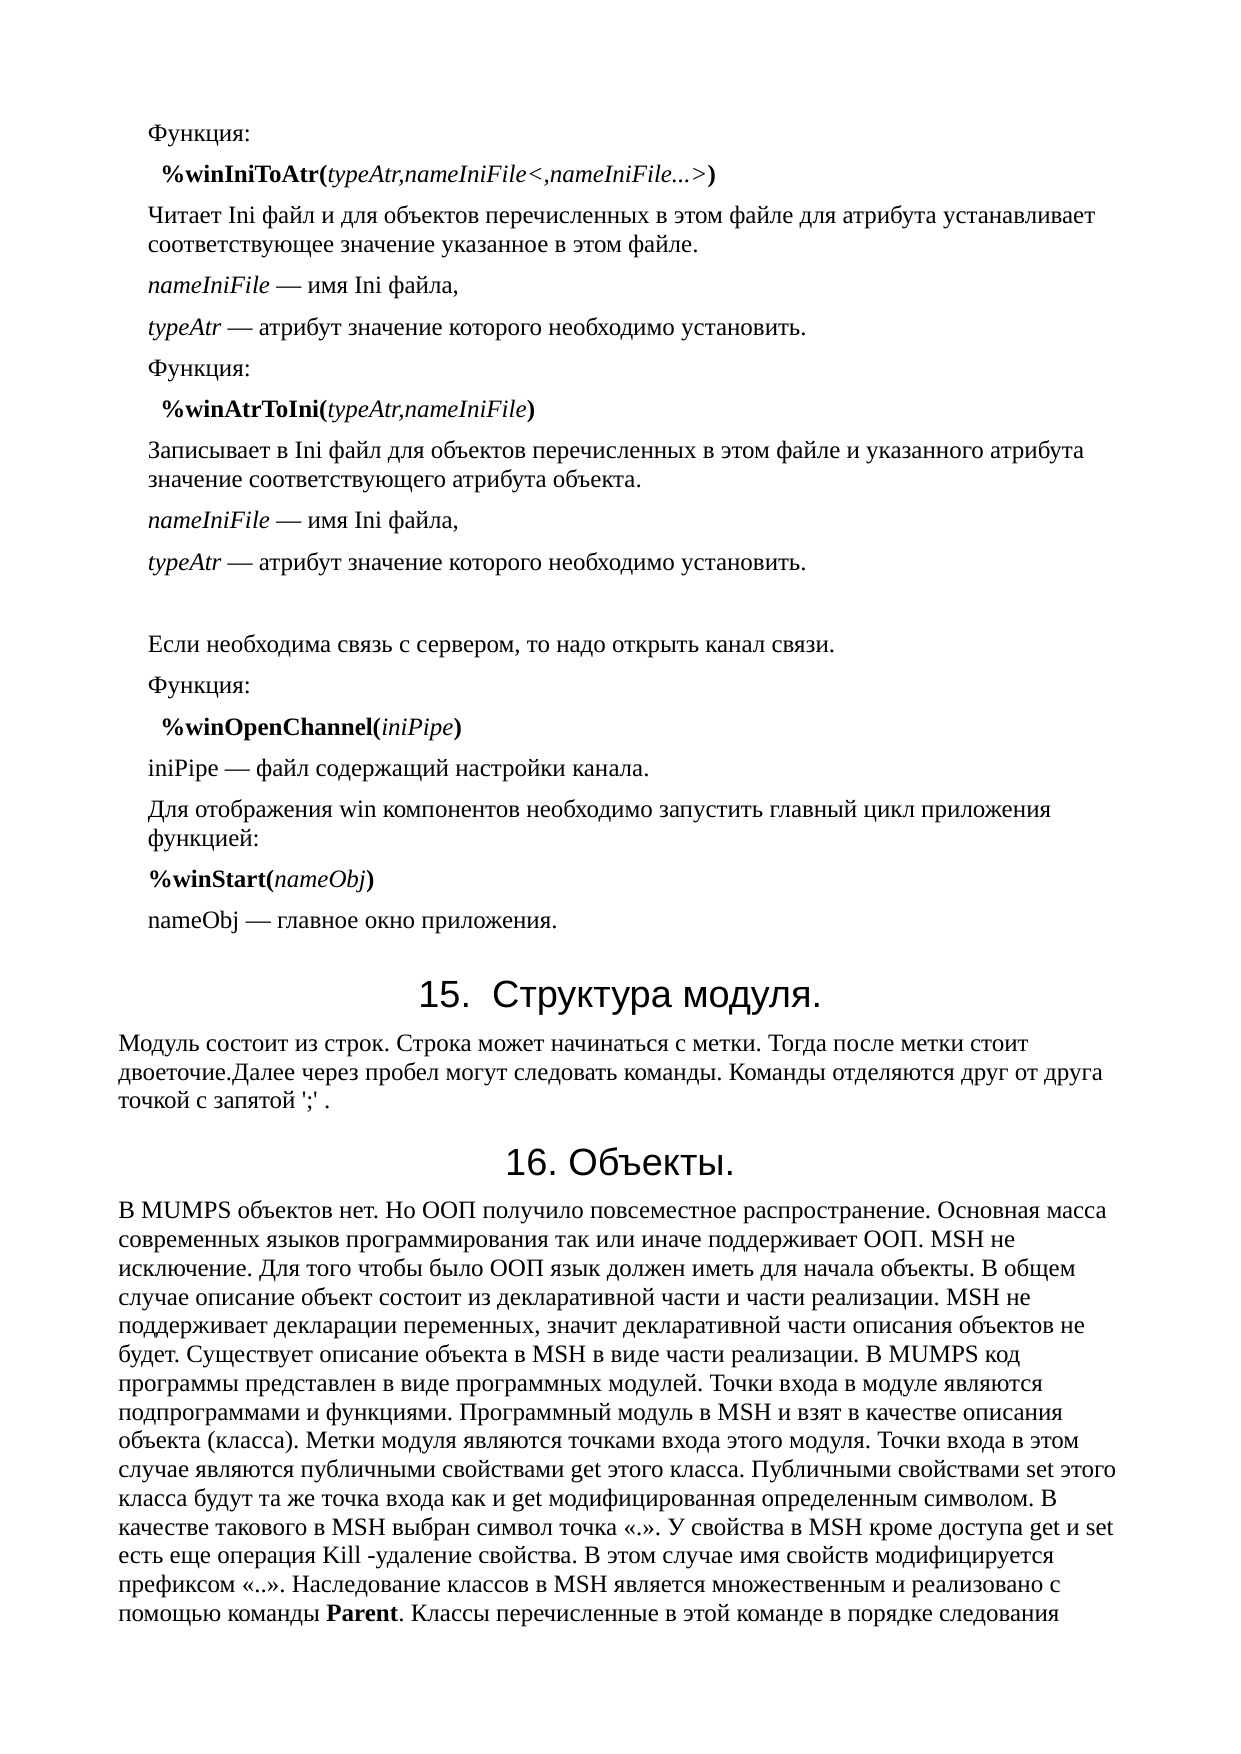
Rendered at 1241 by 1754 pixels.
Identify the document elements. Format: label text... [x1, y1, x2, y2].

text Модуль состоит из строк. Строка может начинаться с метки. Тогда после метки стоит двоеточие.Далее через пробел могут следовать команды. Команды отделяются друг от друга точкой с запятой ';' . [118, 1028, 1122, 1114]
text %winIniToAtr(typeAtr,nameIniFile<,nameIniFile...>) [148, 159, 1122, 188]
text Записывает в Ini файл для объектов перечисленных в этом файле и указанного атрибута значение соответствующего атрибута объекта. [148, 436, 1122, 493]
text Функция: [148, 118, 1122, 147]
text Если необходима связь с сервером, то надо открыть канал связи. [148, 629, 1122, 658]
text %winStart(nameObj) [148, 864, 1122, 893]
subtitle 15. Структура модуля. [118, 972, 1122, 1016]
text iniPipe — файл содержащий настройки канала. [148, 753, 1122, 782]
text %winAtrToIni(typeAtr,nameIniFile) [148, 394, 1122, 423]
text Функция: [148, 671, 1122, 699]
text %winOpenChannel(iniPipe) [148, 712, 1122, 741]
text typeAtr — атрибут значение которого необходимо установить. [148, 547, 1122, 576]
text В MUMPS объектов нет. Но ООП получило повсеместное распространение. Основная масса современных языков программирования так или иначе поддерживает ООП. MSH не исключение. Для того чтобы было ООП язык должен иметь для начала объекты. В общем случае описание объект состоит из декларативной части и части реализации. MSH не поддерживает декларации переменных, значит декларативной части описания объектов не будет. Существует описание объекта в MSH в виде части реализации. В MUMPS код программы представлен в виде программных модулей. Точки входа в модуле являются подпрограммами и функциями. Программный модуль в MSH и взят в качестве описания объекта (класса). Метки модуля являются точками входа этого модуля. Точки входа в этом случае являются публичными свойствами get этого класса. Публичными свойствами set этого класса будут та же точка входа как и get модифицированная определенным символом. В качестве такового в MSH выбран символ точка «.». У свойства в MSH кроме доступа get и set есть еще операция Kill -удаление свойства. В этом случае имя свойств модифицируется префиксом «..». Наследование классов в MSH является множественным и реализовано с помощью команды Parent. Классы перечисленные в этой команде в порядке следования [118, 1195, 1122, 1627]
subtitle 16. Объекты. [118, 1139, 1122, 1183]
text typeAtr — атрибут значение которого необходимо установить. [148, 312, 1122, 341]
text nameIniFile — имя Ini файла, [148, 506, 1122, 534]
text Для отображения win компонентов необходимо запустить главный цикл приложения функцией: [148, 794, 1122, 852]
text nameObj — главное окно приложения. [148, 906, 1122, 934]
text Читает Ini файл и для объектов перечисленных в этом файле для атрибута устанавливает соответствующее значение указанное в этом файле. [148, 201, 1122, 258]
text nameIniFile — имя Ini файла, [148, 271, 1122, 299]
text Функция: [148, 353, 1122, 382]
